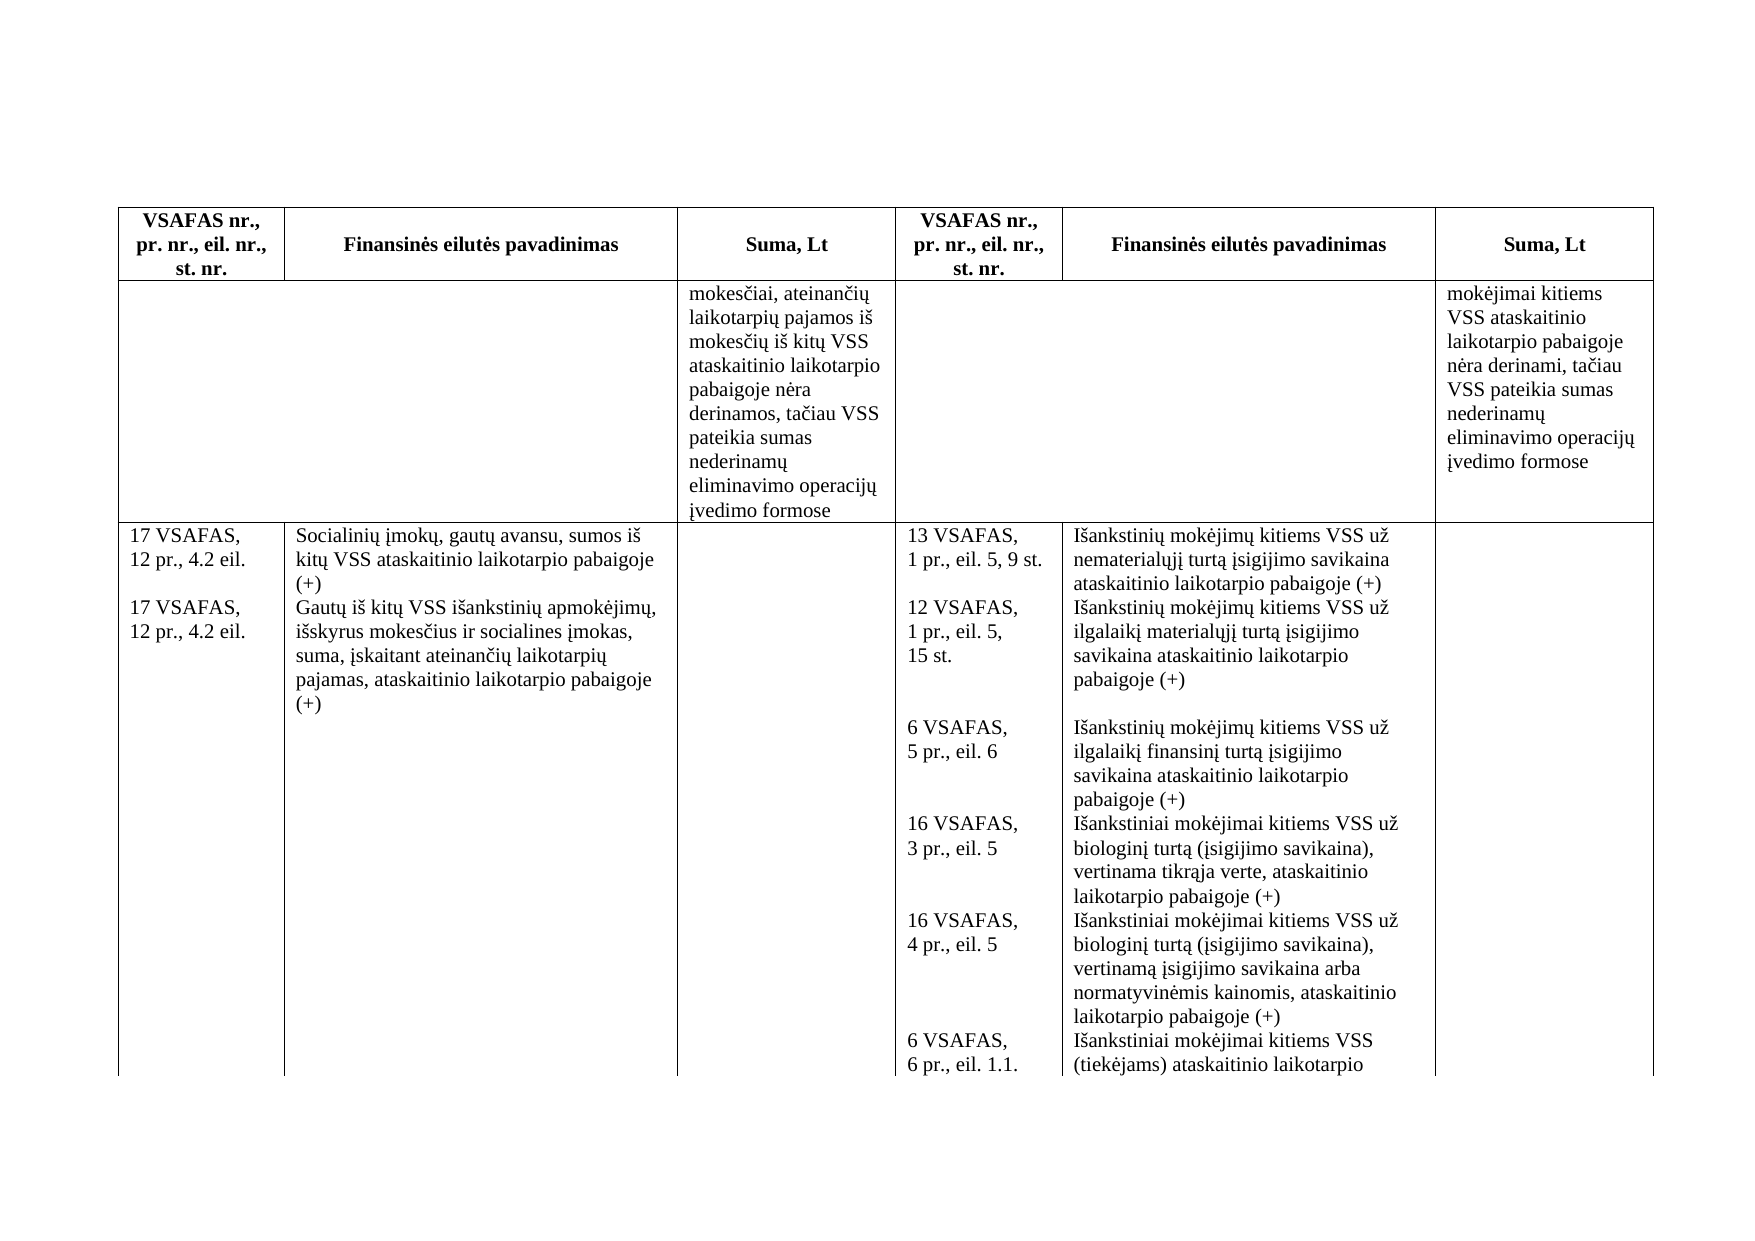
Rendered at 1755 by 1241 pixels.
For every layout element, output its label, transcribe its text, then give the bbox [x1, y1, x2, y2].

table_cell [119, 1028, 284, 1076]
table_cell [678, 715, 895, 811]
table_cell [1436, 595, 1653, 715]
table_header VSAFAS nr., pr. nr., eil. nr., st. nr. [119, 208, 284, 280]
table_cell [678, 523, 895, 595]
table_cell [119, 811, 284, 908]
table_cell [119, 715, 284, 811]
table_cell 6 VSAFAS, 5 pr., eil. 6 [896, 715, 1062, 811]
table_header Finansinės eilutės pavadinimas [285, 208, 677, 280]
table_header Suma, Lt [678, 208, 895, 280]
table_cell [1436, 811, 1653, 908]
table_cell [119, 281, 284, 522]
table_cell Išankstinių mokėjimų kitiems VSS už ilgalaikį finansinį turtą įsigijimo savikaina ataskaitinio laikotarpio pabaigoje (+) [1063, 715, 1435, 811]
table_cell [1062, 281, 1435, 522]
table_cell [1436, 1028, 1653, 1076]
table_cell Išankstiniai mokėjimai kitiems VSS už biologinį turtą (įsigijimo savikaina), vertinamą įsigijimo savikaina arba normatyvinėmis kainomis, ataskaitinio laikotarpio pabaigoje (+) [1063, 908, 1435, 1028]
table_cell [1436, 908, 1653, 1028]
table_cell 17 VSAFAS, 12 pr., 4.2 eil. [119, 595, 284, 715]
table_cell [285, 715, 677, 811]
table_cell [678, 595, 895, 715]
table_cell Išankstiniai mokėjimai kitiems VSS (tiekėjams) ataskaitinio laikotarpio [1063, 1028, 1435, 1076]
table_header Suma, Lt [1436, 208, 1653, 280]
table_cell 16 VSAFAS, 4 pr., eil. 5 [896, 908, 1062, 1028]
table_cell mokesčiai, ateinančių laikotarpių pajamos iš mokesčių iš kitų VSS ataskaitinio laikotarpio pabaigoje nėra derinamos, tačiau VSS pateikia sumas nederinamų eliminavimo operacijų įvedimo formose [678, 281, 895, 522]
table_cell [1436, 715, 1653, 811]
table_cell mokėjimai kitiems VSS ataskaitinio laikotarpio pabaigoje nėra derinami, tačiau VSS pateikia sumas nederinamų eliminavimo operacijų įvedimo formose [1436, 281, 1653, 522]
table_cell [285, 811, 677, 908]
table_cell [896, 281, 1062, 522]
table_cell Išankstinių mokėjimų kitiems VSS už nematerialųjį turtą įsigijimo savikaina ataskaitinio laikotarpio pabaigoje (+) [1063, 523, 1435, 595]
table_cell 13 VSAFAS, 1 pr., eil. 5, 9 st. [896, 523, 1062, 595]
table_cell [678, 811, 895, 908]
table_cell Išankstinių mokėjimų kitiems VSS už ilgalaikį materialųjį turtą įsigijimo savikaina ataskaitinio laikotarpio pabaigoje (+) [1063, 595, 1435, 715]
table_cell [285, 1028, 677, 1076]
table_cell [1436, 523, 1653, 595]
table_cell 12 VSAFAS, 1 pr., eil. 5, 15 st. [896, 595, 1062, 715]
table_cell 16 VSAFAS, 3 pr., eil. 5 [896, 811, 1062, 908]
table_cell Socialinių įmokų, gautų avansu, sumos iš kitų VSS ataskaitinio laikotarpio pabaigoje (+) [285, 523, 677, 595]
table_header Finansinės eilutės pavadinimas [1063, 208, 1435, 280]
table_header VSAFAS nr., pr. nr., eil. nr., st. nr. [896, 208, 1062, 280]
table_cell 6 VSAFAS, 6 pr., eil. 1.1. [896, 1028, 1062, 1076]
table_cell [285, 908, 677, 1028]
table_cell [678, 908, 895, 1028]
table_cell [284, 281, 677, 522]
table_cell [119, 908, 284, 1028]
table_cell Išankstiniai mokėjimai kitiems VSS už biologinį turtą (įsigijimo savikaina), vertinama tikrąja verte, ataskaitinio laikotarpio pabaigoje (+) [1063, 811, 1435, 908]
table_cell 17 VSAFAS, 12 pr., 4.2 eil. [119, 523, 284, 595]
table_cell [678, 1028, 895, 1076]
table_cell Gautų iš kitų VSS išankstinių apmokėjimų, išskyrus mokesčius ir socialines įmokas, suma, įskaitant ateinančių laikotarpių pajamas, ataskaitinio laikotarpio pabaigoje (+) [285, 595, 677, 715]
